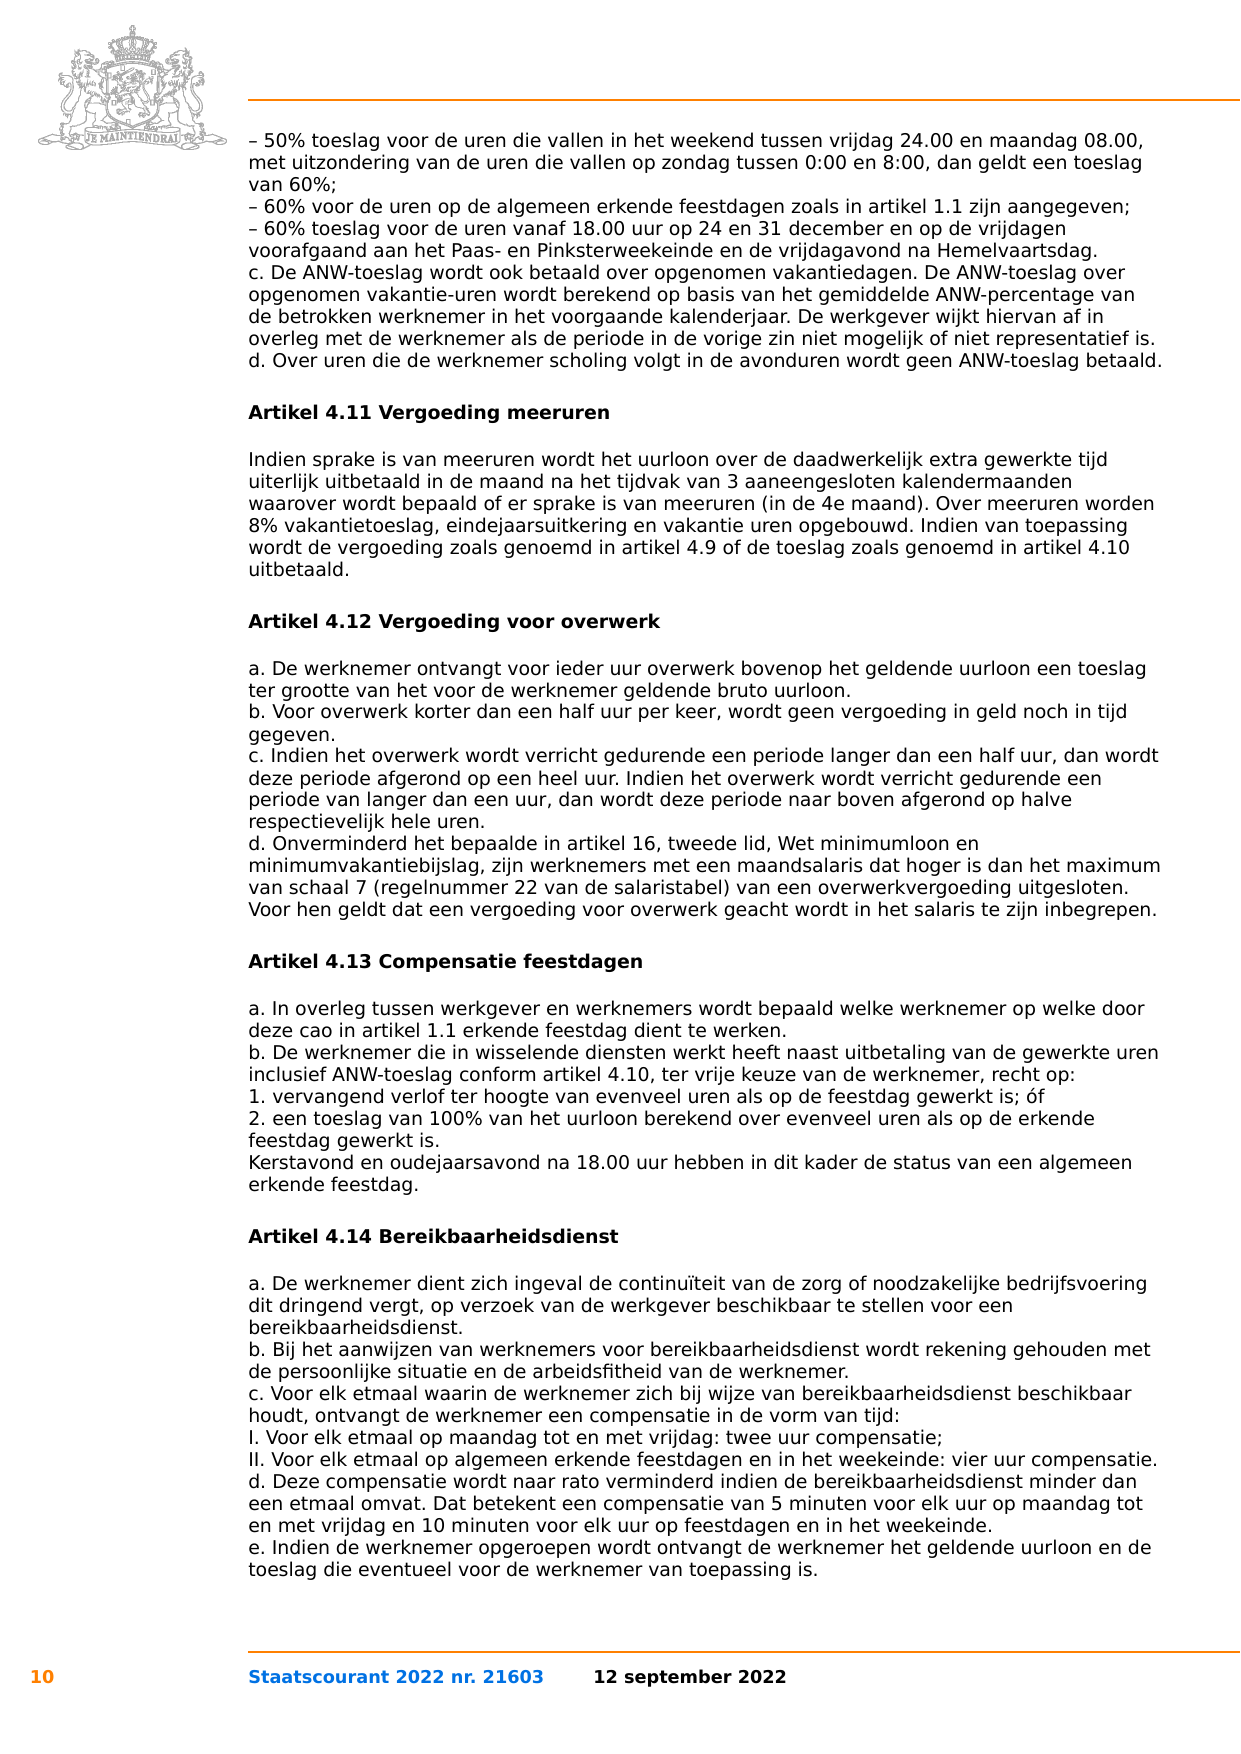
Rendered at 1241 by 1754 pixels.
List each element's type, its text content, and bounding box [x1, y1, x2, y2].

text b. Voor overwerk korter dan een half uur per keer, wordt geen vergoeding in geld noch in tijd gegeven. [248, 701, 1163, 745]
text d. Onverminderd het bepaalde in artikel 16, tweede lid, Wet minimumloon en minimumvakantiebijslag, zijn werknemers met een maandsalaris dat hoger is dan het maximum van schaal 7 (regelnummer 22 van de salaristabel) van een overwerkvergoeding uitgesloten. Voor hen geldt dat een vergoeding voor overwerk geacht wordt in het salaris te zijn inbegrepen. [248, 833, 1163, 921]
text d. Over uren die de werknemer scholing volgt in de avonduren wordt geen ANW-toeslag betaald. [248, 350, 1163, 372]
text b. Bij het aanwijzen van werknemers voor bereikbaarheidsdienst wordt rekening gehouden met de persoonlijke situatie en de arbeidsfitheid van de werknemer. [248, 1339, 1163, 1383]
text a. De werknemer dient zich ingeval de continuïteit van de zorg of noodzakelijke bedrijfsvoering dit dringend vergt, op verzoek van de werkgever beschikbaar te stellen voor een bereikbaarheidsdienst. [248, 1273, 1163, 1339]
text 1. vervangend verlof ter hoogte van evenveel uren als op de feestdag gewerkt is; óf [248, 1086, 1163, 1108]
text – 50% toeslag voor de uren die vallen in het weekend tussen vrijdag 24.00 en maandag 08.00, met uitzondering van de uren die vallen op zondag tussen 0:00 en 8:00, dan geldt een toeslag van 60%; [248, 130, 1163, 196]
text b. De werknemer die in wisselende diensten werkt heeft naast uitbetaling van de gewerkte uren inclusief ANW-toeslag conform artikel 4.10, ter vrije keuze van de werknemer, recht op: [248, 1042, 1163, 1086]
text Kerstavond en oudejaarsavond na 18.00 uur hebben in dit kader de status van een algemeen erkende feestdag. [248, 1152, 1163, 1196]
picture [38, 25, 227, 150]
text a. In overleg tussen werkgever en werknemers wordt bepaald welke werknemer op welke door deze cao in artikel 1.1 erkende feestdag dient te werken. [248, 998, 1163, 1042]
text Indien sprake is van meeruren wordt het uurloon over de daadwerkelijk extra gewerkte tijd uiterlijk uitbetaald in de maand na het tijdvak van 3 aaneengesloten kalendermaanden waarover wordt bepaald of er sprake is van meeruren (in de 4e maand). Over meeruren worden 8% vakantietoeslag, eindejaarsuitkering en vakantie uren opgebouwd. Indien van toepassing wordt de vergoeding zoals genoemd in artikel 4.9 of de toeslag zoals genoemd in artikel 4.10 uitbetaald. [248, 449, 1163, 581]
text – 60% voor de uren op de algemeen erkende feestdagen zoals in artikel 1.1 zijn aangegeven; [248, 196, 1163, 218]
text e. Indien de werknemer opgeroepen wordt ontvangt de werknemer het geldende uurloon en de toeslag die eventueel voor de werknemer van toepassing is. [248, 1537, 1163, 1581]
text 2. een toeslag van 100% van het uurloon berekend over evenveel uren als op de erkende feestdag gewerkt is. [248, 1108, 1163, 1152]
text I. Voor elk etmaal op maandag tot en met vrijdag: twee uur compensatie; [248, 1427, 1163, 1449]
subtitle Artikel 4.12 Vergoeding voor overwerk [248, 611, 1163, 632]
text c. De ANW-toeslag wordt ook betaald over opgenomen vakantiedagen. De ANW-toeslag over opgenomen vakantie-uren wordt berekend op basis van het gemiddelde ANW-percentage van de betrokken werknemer in het voorgaande kalenderjaar. De werkgever wijkt hiervan af in overleg met de werknemer als de periode in de vorige zin niet mogelijk of niet representatief is. [248, 262, 1163, 350]
text c. Indien het overwerk wordt verricht gedurende een periode langer dan een half uur, dan wordt deze periode afgerond op een heel uur. Indien het overwerk wordt verricht gedurende een periode van langer dan een uur, dan wordt deze periode naar boven afgerond op halve respectievelijk hele uren. [248, 745, 1163, 833]
text d. Deze compensatie wordt naar rato verminderd indien de bereikbaarheidsdienst minder dan een etmaal omvat. Dat betekent een compensatie van 5 minuten voor elk uur op maandag tot en met vrijdag en 10 minuten voor elk uur op feestdagen en in het weekeinde. [248, 1471, 1163, 1537]
text II. Voor elk etmaal op algemeen erkende feestdagen en in het weekeinde: vier uur compensatie. [248, 1449, 1163, 1471]
subtitle Artikel 4.14 Bereikbaarheidsdienst [248, 1226, 1163, 1248]
text c. Voor elk etmaal waarin de werknemer zich bij wijze van bereikbaarheidsdienst beschikbaar houdt, ontvangt de werknemer een compensatie in de vorm van tijd: [248, 1383, 1163, 1427]
text – 60% toeslag voor de uren vanaf 18.00 uur op 24 en 31 december en op de vrijdagen voorafgaand aan het Paas- en Pinksterweekeinde en de vrijdagavond na Hemelvaartsdag. [248, 218, 1163, 262]
subtitle Artikel 4.11 Vergoeding meeruren [248, 402, 1163, 424]
subtitle Artikel 4.13 Compensatie feestdagen [248, 951, 1163, 973]
text a. De werknemer ontvangt voor ieder uur overwerk bovenop het geldende uurloon een toeslag ter grootte van het voor de werknemer geldende bruto uurloon. [248, 657, 1163, 701]
